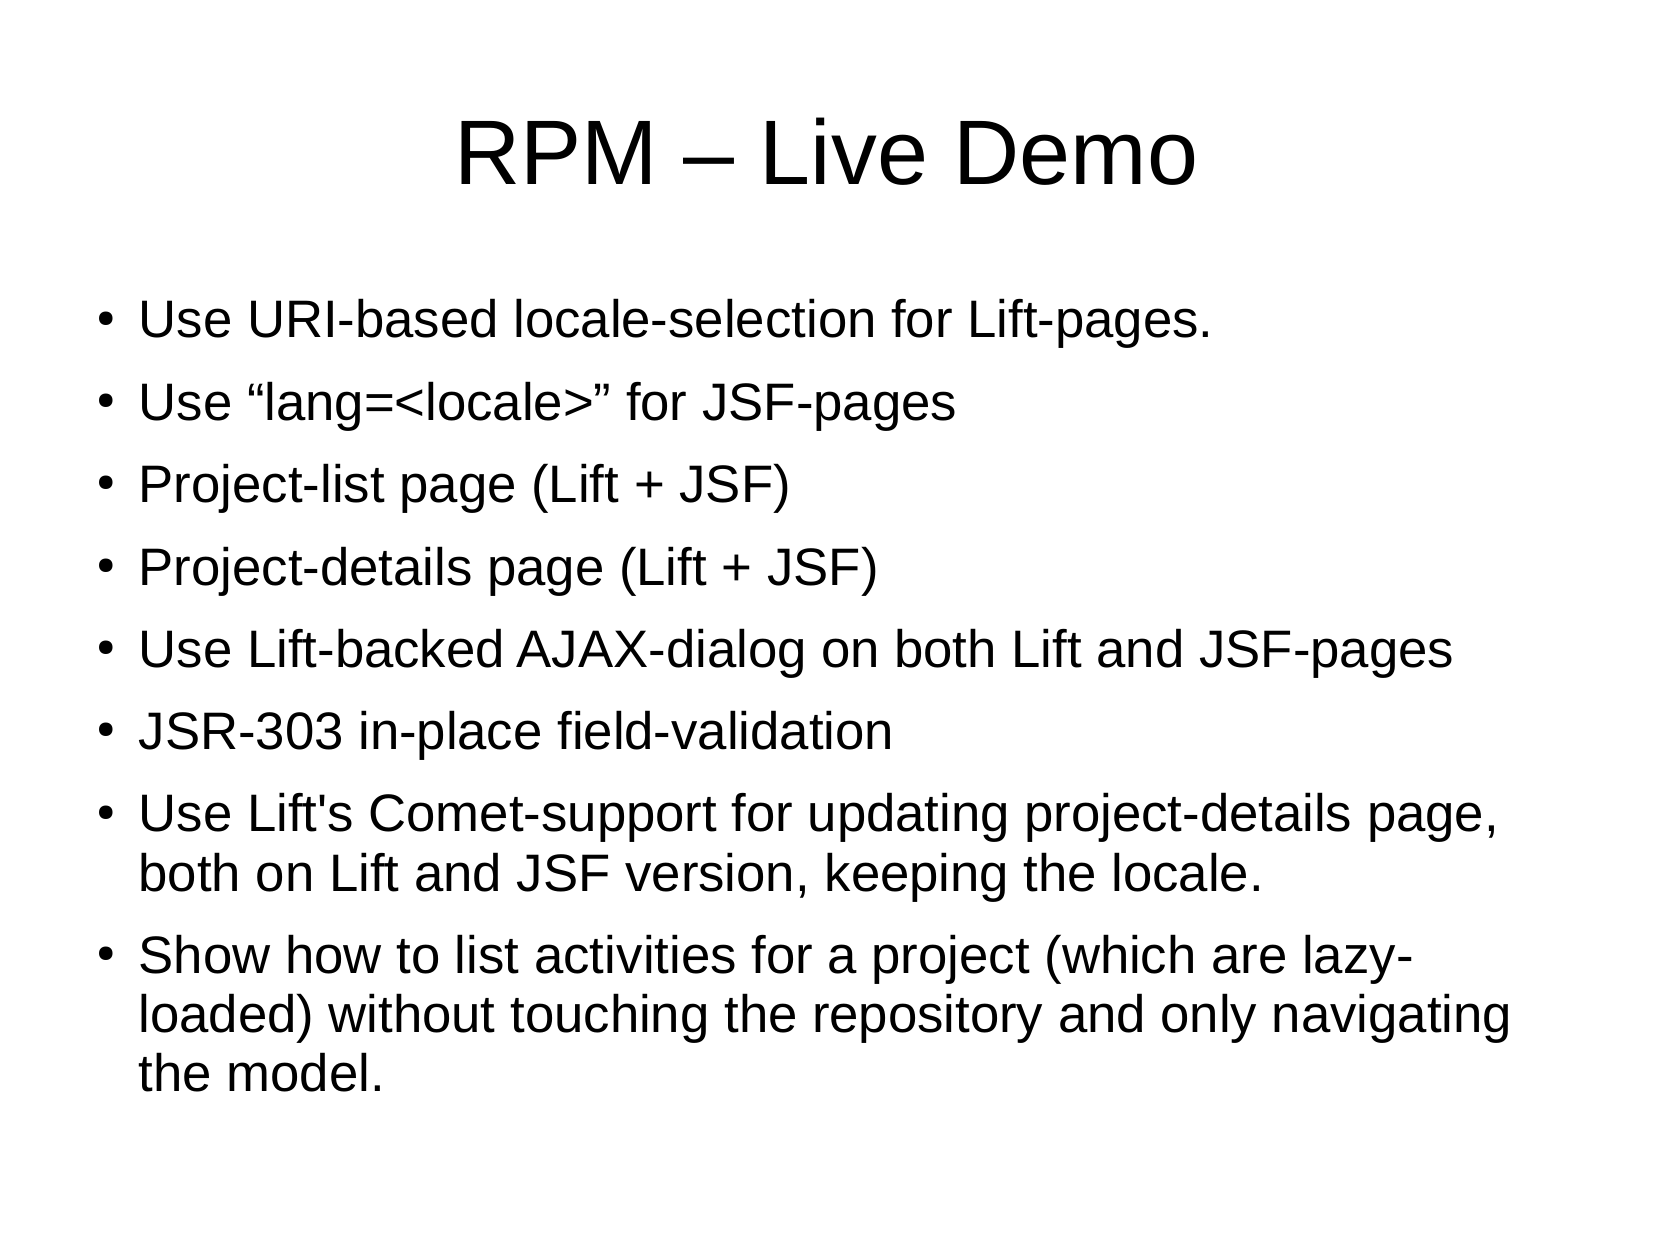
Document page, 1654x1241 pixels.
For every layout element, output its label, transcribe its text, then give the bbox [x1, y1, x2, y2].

list Use URI-based locale-selection for Lift-pages. Use “lang=<locale>” for JSF-pages Project-list page (Lift + JSF) Project-details page (Lift + JSF) Use Lift-backed AJAX-dialog on both Lift and JSF-pages JSR-303 in-place field-validation Use Lift's Comet-support for updating project-details page, both on Lift and JSF version, keeping the locale. Show how to list activities for a project (which are lazy-loaded) without touching the repository and only navigating the model. [82, 290, 1571, 1109]
title RPM – Live Demo [82, 49, 1571, 257]
